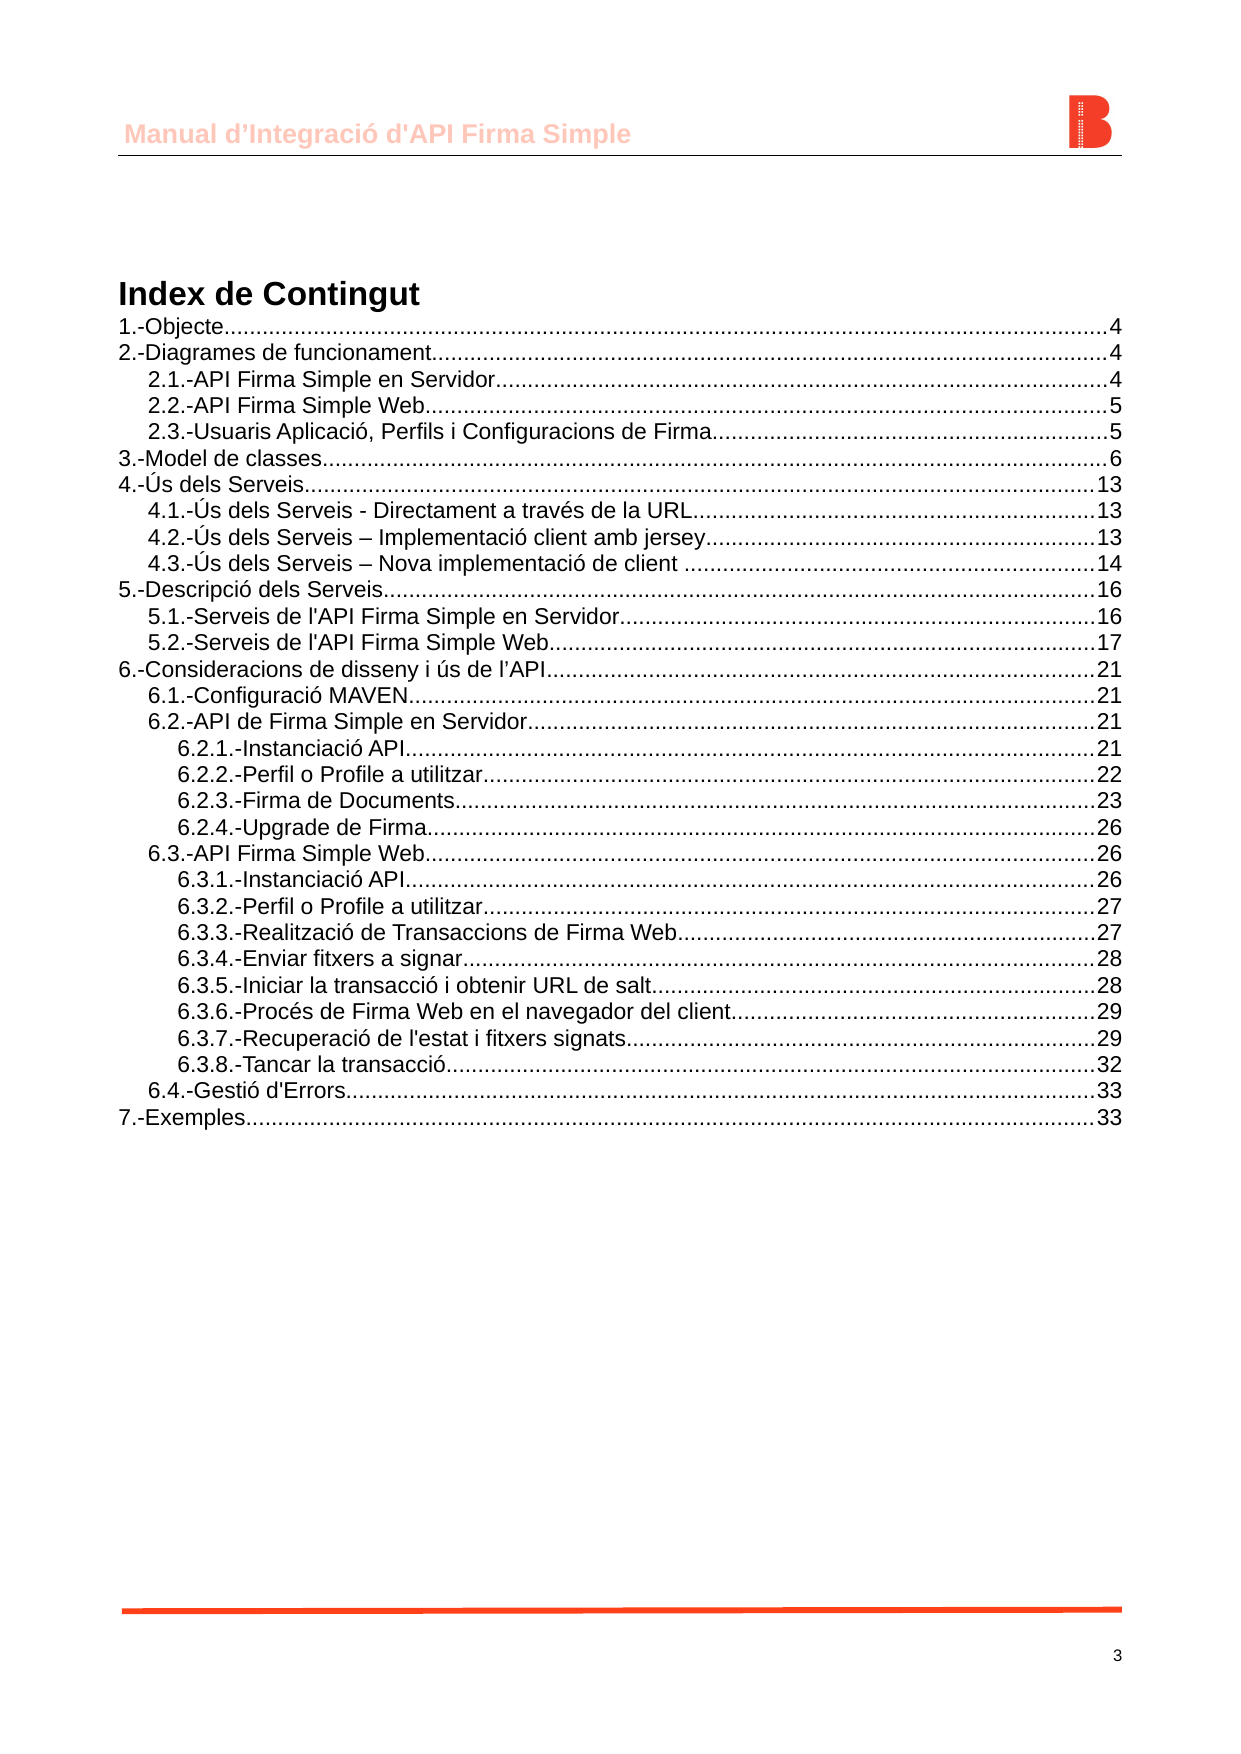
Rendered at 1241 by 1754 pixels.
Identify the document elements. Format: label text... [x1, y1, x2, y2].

text 6.3.4.-Enviar fitxers a signar 28 [177, 945, 1122, 972]
text 6.3.3.-Realització de Transaccions de Firma Web 27 [177, 919, 1122, 945]
text 6.3.7.-Recuperació de l'estat i fitxers signats 29 [177, 1024, 1122, 1051]
picture [1063, 94, 1117, 150]
text 4.1.-Ús dels Serveis - Directament a través de la URL 13 [148, 497, 1122, 524]
text 6.2.4.-Upgrade de Firma 26 [177, 814, 1122, 840]
text 6.2.2.-Perfil o Profile a utilitzar 22 [177, 761, 1122, 787]
text 6.3.6.-Procés de Firma Web en el navegador del client 29 [177, 998, 1122, 1024]
text 1.-Objecte 4 [118, 313, 1122, 339]
text 6.2.1.-Instanciació API 21 [177, 734, 1122, 761]
text 4.2.-Ús dels Serveis – Implementació client amb jersey 13 [148, 524, 1122, 550]
text 4.-Ús dels Serveis 13 [118, 471, 1122, 497]
text 6.3.8.-Tancar la transacció 32 [177, 1051, 1122, 1077]
text 4.3.-Ús dels Serveis – Nova implementació de client 14 [148, 550, 1122, 576]
text 2.2.-API Firma Simple Web 5 [148, 392, 1122, 418]
text 6.1.-Configuració MAVEN 21 [148, 682, 1122, 708]
text 6.3.2.-Perfil o Profile a utilitzar 27 [177, 893, 1122, 919]
text 2.3.-Usuaris Aplicació, Perfils i Configuracions de Firma 5 [148, 418, 1122, 445]
text 6.4.-Gestió d'Errors 33 [148, 1077, 1122, 1103]
text 2.-Diagrames de funcionament 4 [118, 339, 1122, 366]
text 3.-Model de classes 6 [118, 445, 1122, 471]
text 5.2.-Serveis de l'API Firma Simple Web 17 [148, 629, 1122, 656]
text 7.-Exemples 33 [118, 1103, 1122, 1130]
text 6.3.1.-Instanciació API 26 [177, 866, 1122, 893]
text 6.2.-API de Firma Simple en Servidor 21 [148, 708, 1122, 734]
text 6.2.3.-Firma de Documents 23 [177, 787, 1122, 814]
text 6.-Consideracions de disseny i ús de l’API 21 [118, 656, 1122, 682]
text 2.1.-API Firma Simple en Servidor 4 [148, 366, 1122, 392]
text 5.1.-Serveis de l'API Firma Simple en Servidor 16 [148, 603, 1122, 629]
text 6.3.5.-Iniciar la transacció i obtenir URL de salt 28 [177, 972, 1122, 998]
text 6.3.-API Firma Simple Web 26 [148, 840, 1122, 866]
text 5.-Descripció dels Serveis 16 [118, 576, 1122, 603]
subtitle Index de Contingut [118, 274, 1122, 313]
